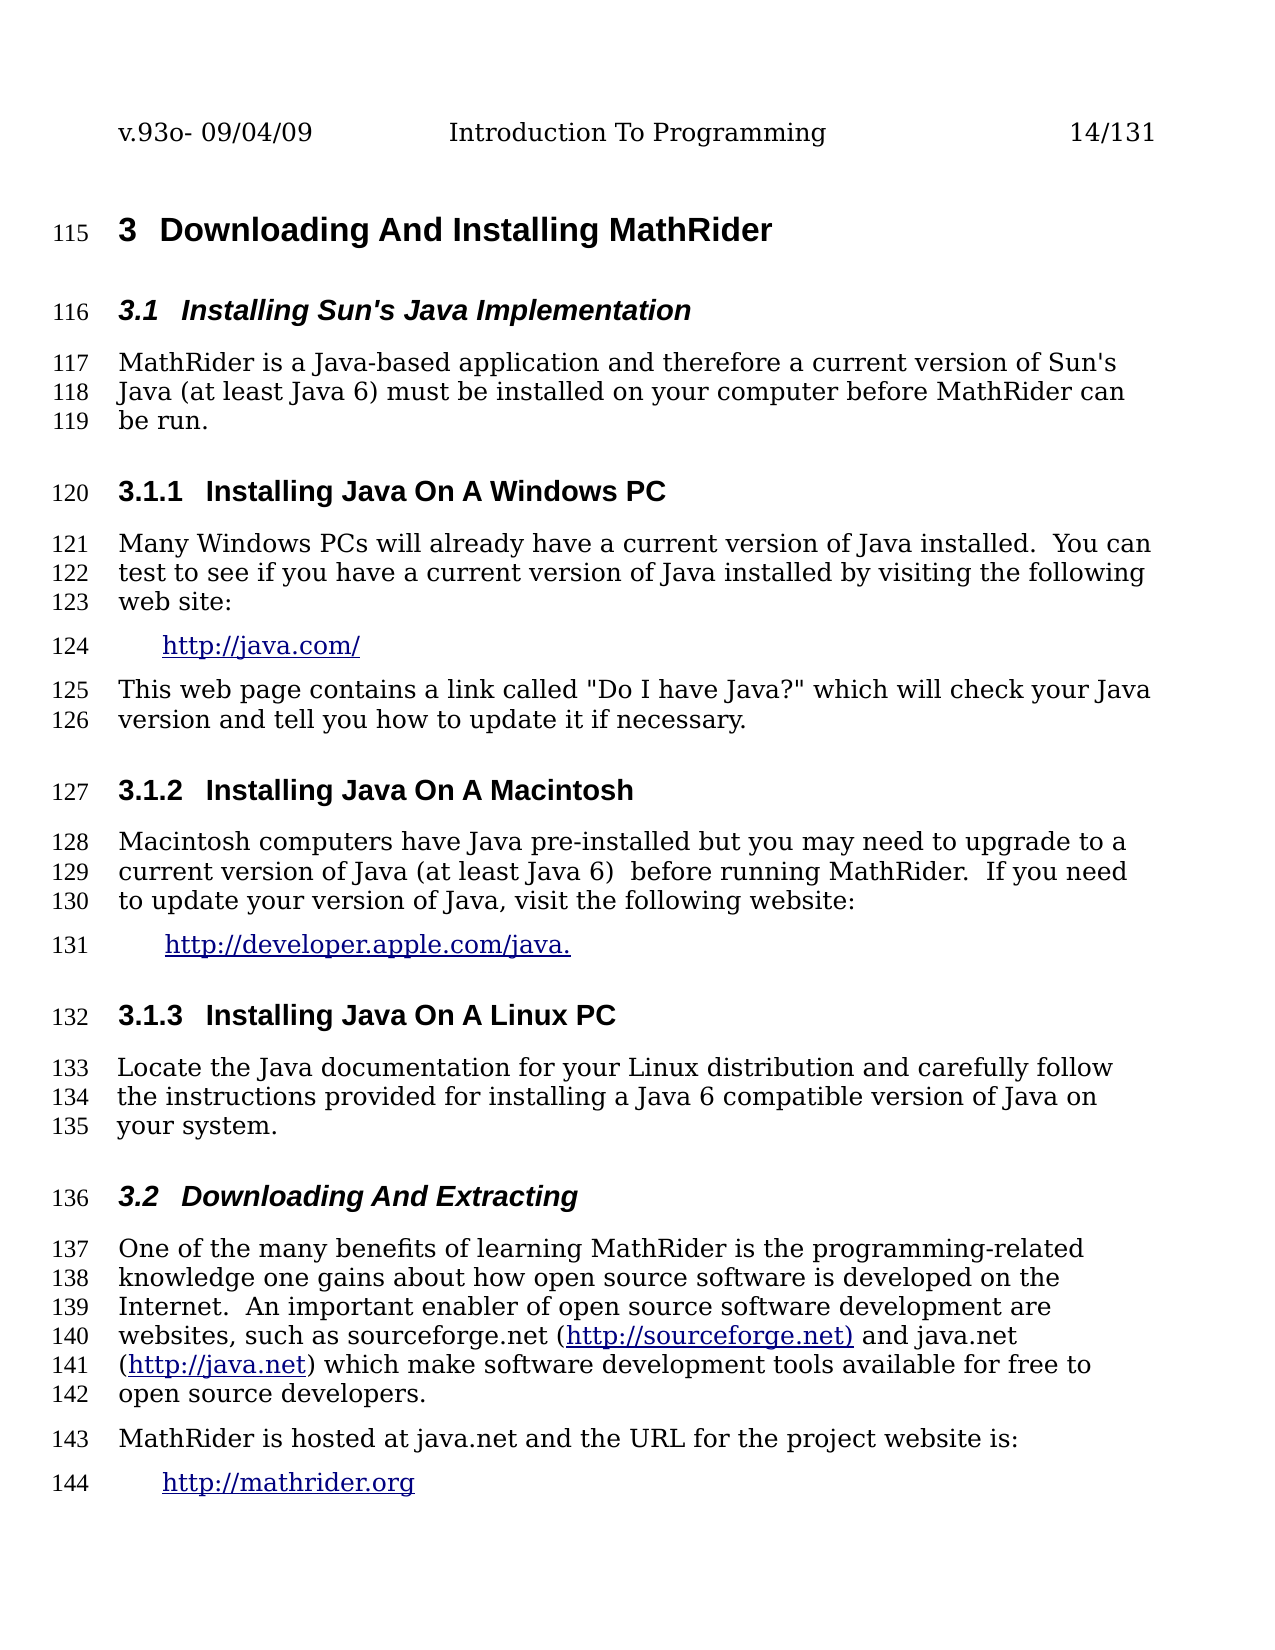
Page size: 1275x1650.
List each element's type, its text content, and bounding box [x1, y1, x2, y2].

text MathRider is hosted at java.net and the URL for the project website is: [118, 1424, 1157, 1453]
subtitle Downloading And Installing MathRider [118, 210, 1157, 248]
text http://mathrider.org [162, 1468, 1157, 1497]
subtitle Installing Java On A Linux PC [118, 998, 1157, 1032]
text This web page contains a link called "Do I have Java?" which will check your Java version and tell you how to update it if necessary. [118, 676, 1157, 734]
text http://java.com/ [162, 631, 1157, 661]
subtitle Installing Sun's Java Implementation [118, 293, 1157, 327]
text MathRider is a Java-based application and therefore a current version of Sun's Java (at least Java 6) must be installed on your computer before MathRider can be run. [118, 348, 1157, 435]
text http://developer.apple.com/java. [164, 930, 1157, 959]
text One of the many benefits of learning MathRider is the programming-related knowledge one gains about how open source software is developed on the Internet. An important enabler of open source software development are websites, such as sourceforge.net (http://sourceforge.net) and java.net (http://java.net) which make software development tools available for free to open source developers. [118, 1234, 1157, 1409]
subtitle Installing Java On A Macintosh [118, 773, 1157, 807]
text Many Windows PCs will already have a current version of Java installed. You can test to see if you have a current version of Java installed by visiting the following web site: [118, 529, 1157, 616]
text Locate the Java documentation for your Linux distribution and carefully follow the instructions provided for installing a Java 6 compatible version of Java on your system. [117, 1053, 1157, 1140]
subtitle Downloading And Extracting [118, 1179, 1157, 1213]
text Macintosh computers have Java pre-installed but you may need to upgrade to a current version of Java (at least Java 6) before running MathRider. If you need to update your version of Java, visit the following website: [118, 827, 1157, 915]
subtitle Installing Java On A Windows PC [118, 474, 1157, 508]
